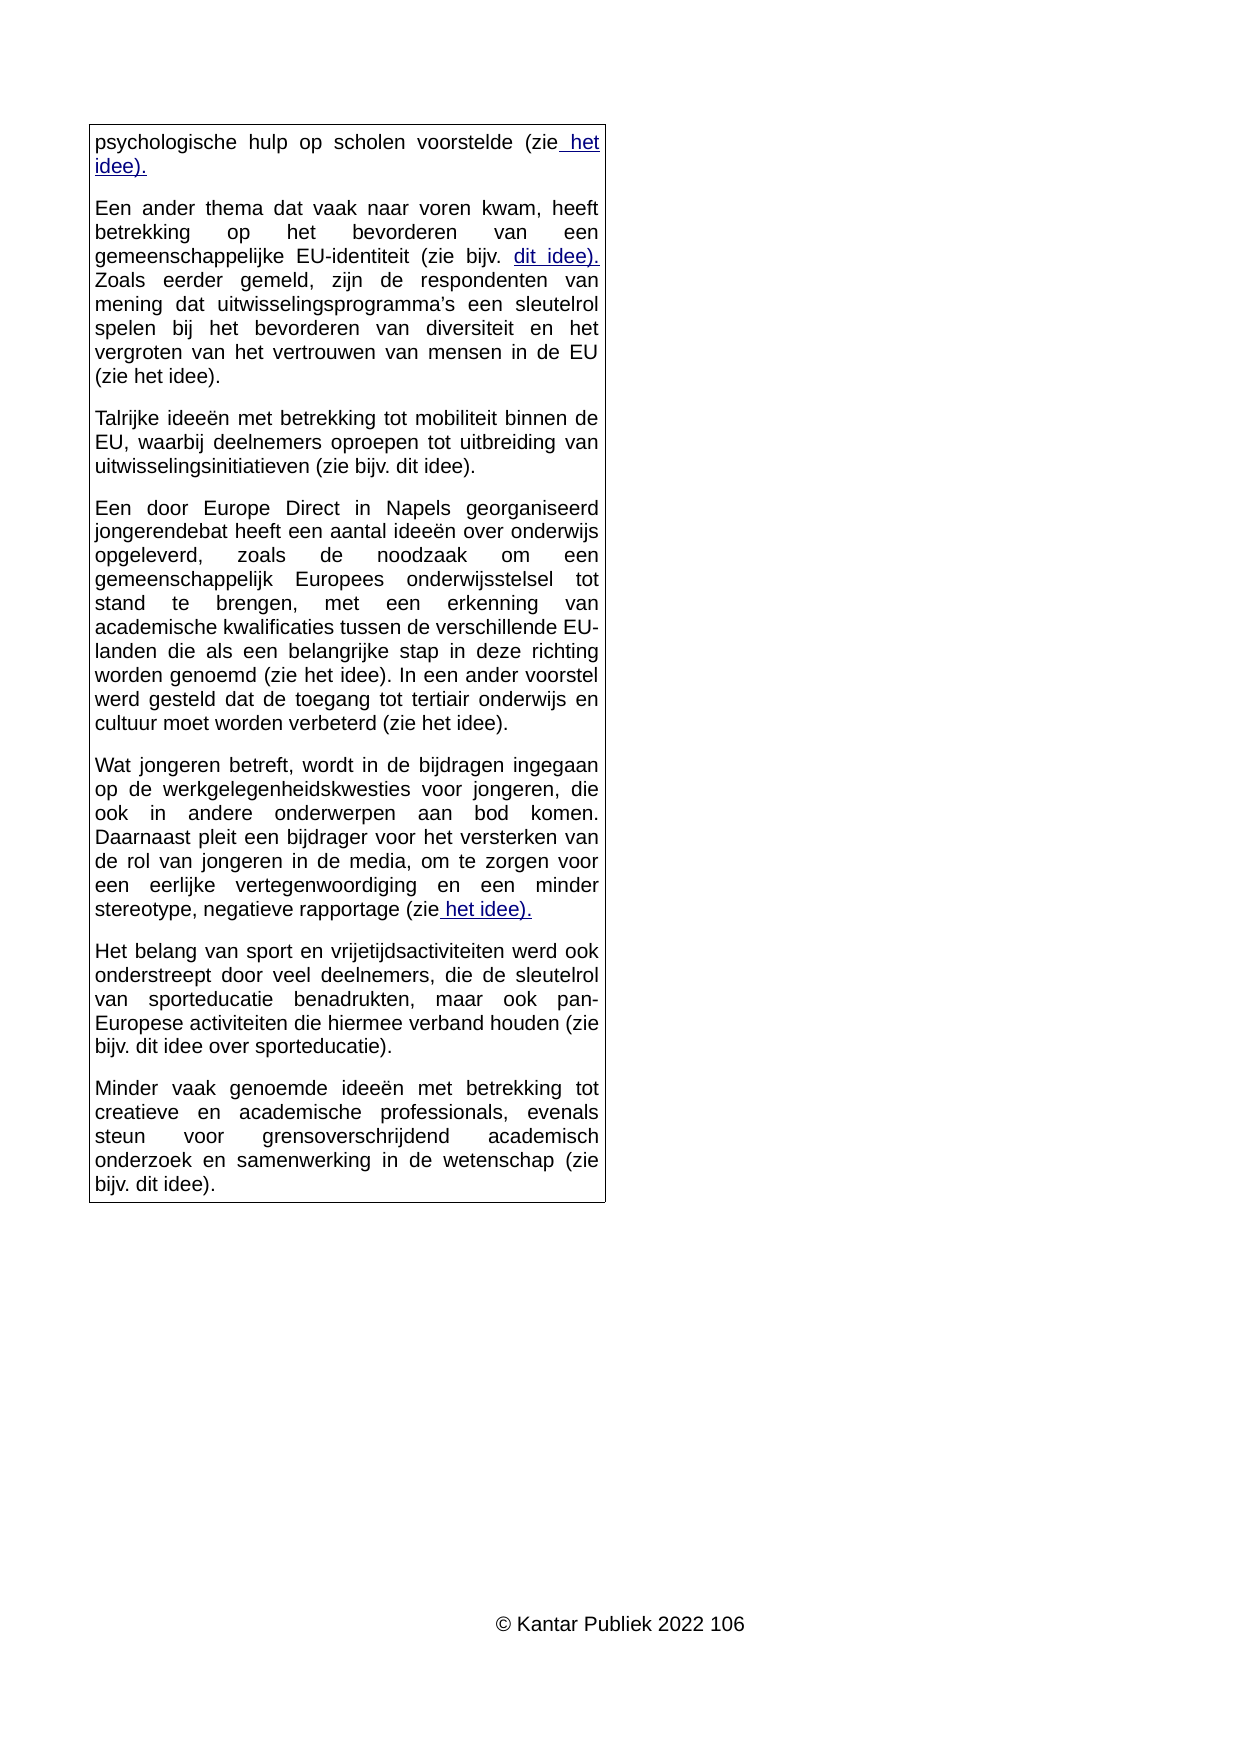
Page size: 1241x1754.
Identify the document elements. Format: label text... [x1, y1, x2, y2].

text Minder vaak genoemde ideeën met betrekking tot creatieve en academische professionals, evenals steun voor grensoverschrijdend academisch onderzoek en samenwerking in de wetenschap (zie bijv. dit idee). [90, 1070, 605, 1202]
text Wat jongeren betreft, wordt in de bijdragen ingegaan op de werkgelegenheidskwesties voor jongeren, die ook in andere onderwerpen aan bod komen. Daarnaast pleit een bijdrager voor het versterken van de rol van jongeren in de media, om te zorgen voor een eerlijke vertegenwoordiging en een minder stereotype, negatieve rapportage (zie het idee). [90, 747, 605, 927]
text Het belang van sport en vrijetijdsactiviteiten werd ook onderstreept door veel deelnemers, die de sleutelrol van sporteducatie benadrukten, maar ook pan-Europese activiteiten die hiermee verband houden (zie bijv. dit idee over sporteducatie). [90, 932, 605, 1064]
text Een door Europe Direct in Napels georganiseerd jongerendebat heeft een aantal ideeën over onderwijs opgeleverd, zoals de noodzaak om een gemeenschappelijk Europees onderwijsstelsel tot stand te brengen, met een erkenning van academische kwalificaties tussen de verschillende EU-landen die als een belangrijke stap in deze richting worden genoemd (zie het idee). In een ander voorstel werd gesteld dat de toegang tot tertiair onderwijs en cultuur moet worden verbeterd (zie het idee). [90, 489, 605, 741]
text psychologische hulp op scholen voorstelde (zie het idee). [90, 125, 605, 184]
text Talrijke ideeën met betrekking tot mobiliteit binnen de EU, waarbij deelnemers oproepen tot uitbreiding van uitwisselingsinitiatieven (zie bijv. dit idee). [90, 399, 605, 483]
text Een ander thema dat vaak naar voren kwam, heeft betrekking op het bevorderen van een gemeenschappelijke EU-identiteit (zie bijv. dit idee). Zoals eerder gemeld, zijn de respondenten van mening dat uitwisselingsprogramma’s een sleutelrol spelen bij het bevorderen van diversiteit en het vergroten van het vertrouwen van mensen in de EU (zie het idee). [90, 190, 605, 394]
